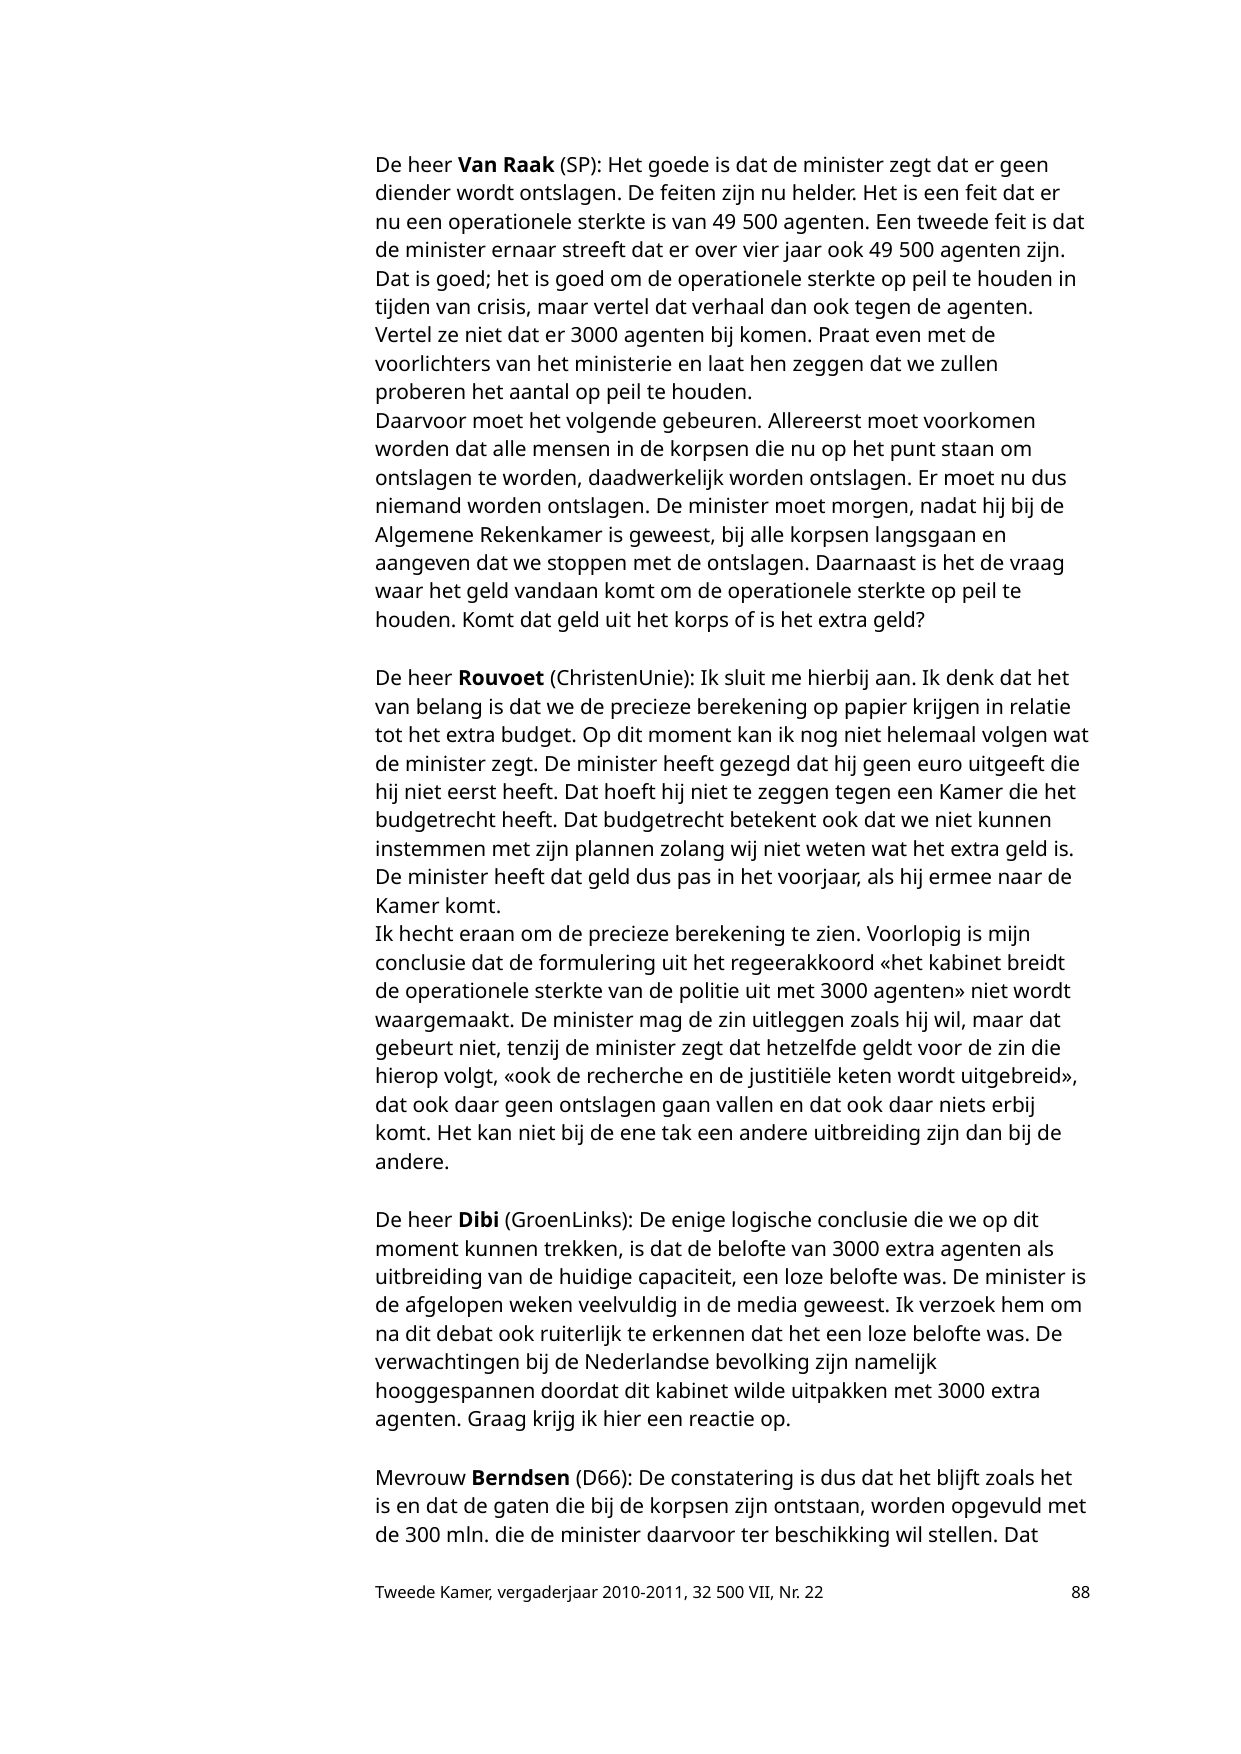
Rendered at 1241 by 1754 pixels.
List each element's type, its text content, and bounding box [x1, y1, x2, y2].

text Daarvoor moet het volgende gebeuren. Allereerst moet voorkomen worden dat alle mensen in de korpsen die nu op het punt staan om ontslagen te worden, daadwerkelijk worden ontslagen. Er moet nu dus niemand worden ontslagen. De minister moet morgen, nadat hij bij de Algemene Rekenkamer is geweest, bij alle korpsen langsgaan en aangeven dat we stoppen met de ontslagen. Daarnaast is het de vraag waar het geld vandaan komt om de operationele sterkte op peil te houden. Komt dat geld uit het korps of is het extra geld? [375, 406, 1090, 633]
text Mevrouw Berndsen (D66): De constatering is dus dat het blijft zoals het is en dat de gaten die bij de korpsen zijn ontstaan, worden opgevuld met de 300 mln. die de minister daarvoor ter beschikking wil stellen. Dat [375, 1463, 1090, 1548]
text De heer Van Raak (SP): Het goede is dat de minister zegt dat er geen diender wordt ontslagen. De feiten zijn nu helder. Het is een feit dat er nu een operationele sterkte is van 49 500 agenten. Een tweede feit is dat de minister ernaar streeft dat er over vier jaar ook 49 500 agenten zijn. Dat is goed; het is goed om de operationele sterkte op peil te houden in tijden van crisis, maar vertel dat verhaal dan ook tegen de agenten. Vertel ze niet dat er 3000 agenten bij komen. Praat even met de voorlichters van het ministerie en laat hen zeggen dat we zullen proberen het aantal op peil te houden. [375, 150, 1090, 406]
text Ik hecht eraan om de precieze berekening te zien. Voorlopig is mijn conclusie dat de formulering uit het regeerakkoord «het kabinet breidt de operationele sterkte van de politie uit met 3000 agenten» niet wordt waargemaakt. De minister mag de zin uitleggen zoals hij wil, maar dat gebeurt niet, tenzij de minister zegt dat hetzelfde geldt voor de zin die hierop volgt, «ook de recherche en de justitiële keten wordt uitgebreid», dat ook daar geen ontslagen gaan vallen en dat ook daar niets erbij komt. Het kan niet bij de ene tak een andere uitbreiding zijn dan bij de andere. [375, 919, 1090, 1175]
text De heer Dibi (GroenLinks): De enige logische conclusie die we op dit moment kunnen trekken, is dat de belofte van 3000 extra agenten als uitbreiding van de huidige capaciteit, een loze belofte was. De minister is de afgelopen weken veelvuldig in de media geweest. Ik verzoek hem om na dit debat ook ruiterlijk te erkennen dat het een loze belofte was. De verwachtingen bij de Nederlandse bevolking zijn namelijk hooggespannen doordat dit kabinet wilde uitpakken met 3000 extra agenten. Graag krijg ik hier een reactie op. [375, 1205, 1090, 1433]
text De heer Rouvoet (ChristenUnie): Ik sluit me hierbij aan. Ik denk dat het van belang is dat we de precieze berekening op papier krijgen in relatie tot het extra budget. Op dit moment kan ik nog niet helemaal volgen wat de minister zegt. De minister heeft gezegd dat hij geen euro uitgeeft die hij niet eerst heeft. Dat hoeft hij niet te zeggen tegen een Kamer die het budgetrecht heeft. Dat budgetrecht betekent ook dat we niet kunnen instemmen met zijn plannen zolang wij niet weten wat het extra geld is. De minister heeft dat geld dus pas in het voorjaar, als hij ermee naar de Kamer komt. [375, 663, 1090, 919]
